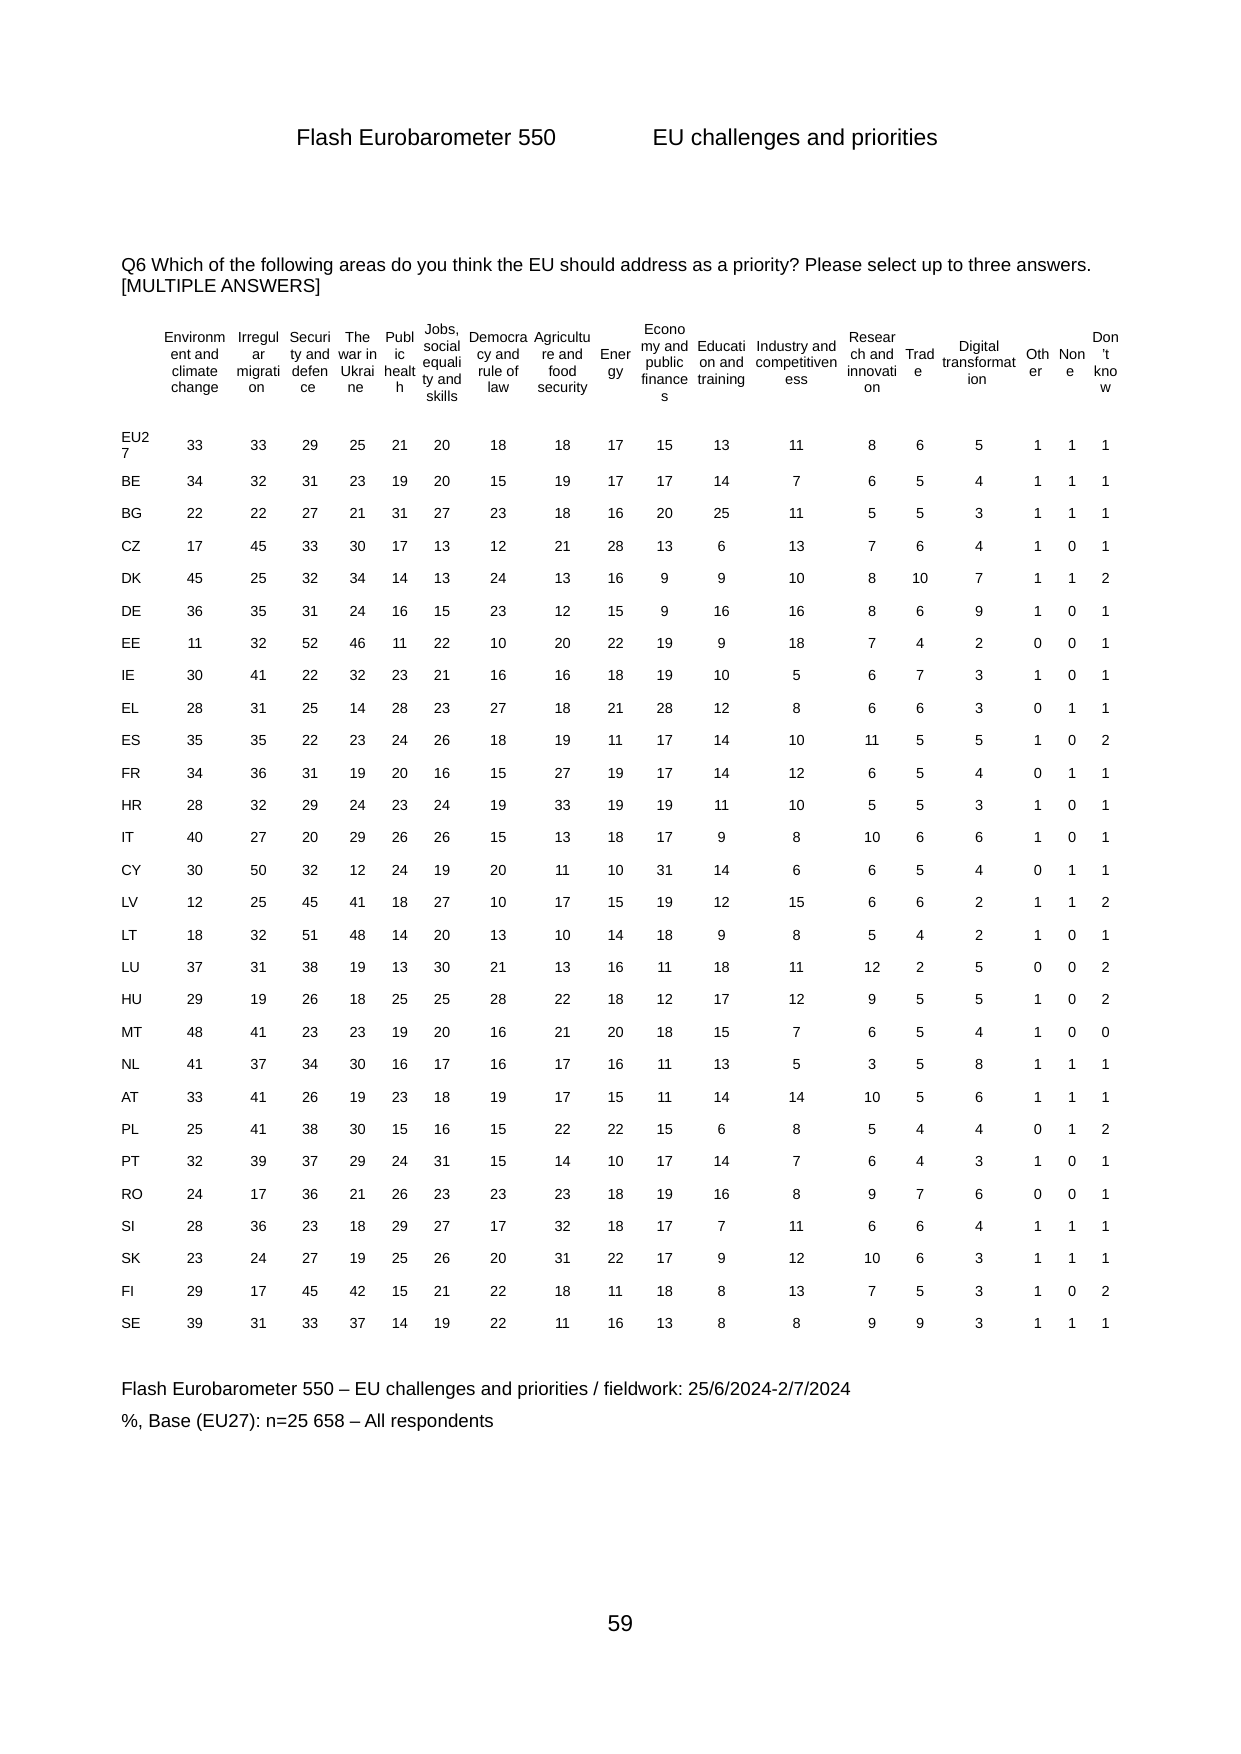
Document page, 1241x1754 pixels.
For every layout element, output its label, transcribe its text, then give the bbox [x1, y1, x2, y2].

table_cell [842, 1340, 902, 1372]
table_cell 5 [902, 1080, 938, 1113]
table_cell 0 [1055, 595, 1089, 627]
table_cell 1 [1089, 756, 1122, 789]
table_cell 21 [334, 1178, 381, 1210]
table_cell 0 [1020, 1113, 1055, 1145]
table_cell 5 [902, 724, 938, 756]
table_cell 2 [938, 886, 1020, 918]
table_cell 32 [334, 659, 381, 692]
table_cell 15 [594, 595, 637, 627]
table_cell 12 [531, 595, 594, 627]
table_cell 4 [938, 465, 1020, 497]
table_cell 14 [751, 1080, 842, 1113]
table_cell 12 [692, 692, 751, 724]
table_cell [153, 886, 158, 918]
table_cell 1 [1055, 1307, 1089, 1339]
table_cell 24 [465, 562, 531, 594]
table_cell [153, 983, 158, 1016]
table_cell 48 [334, 919, 381, 951]
table_cell [153, 1243, 158, 1275]
table_cell 1 [1055, 562, 1089, 594]
table_cell 13 [637, 1307, 692, 1339]
table_cell [118, 299, 153, 426]
table_cell 14 [692, 854, 751, 886]
table_cell 23 [334, 724, 381, 756]
table_cell 30 [334, 1048, 381, 1080]
table_cell 18 [465, 426, 531, 465]
table_cell Irregular migration [231, 299, 286, 426]
table_cell 5 [902, 983, 938, 1016]
table_cell 13 [637, 530, 692, 562]
table_cell 0 [1020, 1178, 1055, 1210]
table_cell 20 [637, 497, 692, 530]
table_cell 3 [938, 1275, 1020, 1307]
table_cell 21 [419, 1275, 465, 1307]
table_cell 16 [594, 497, 637, 530]
table_cell 18 [531, 426, 594, 465]
table_cell 1 [1020, 465, 1055, 497]
table_cell 11 [531, 1307, 594, 1339]
table_cell 18 [637, 1275, 692, 1307]
table_cell 42 [334, 1275, 381, 1307]
table_cell 18 [531, 1275, 594, 1307]
table_cell 16 [594, 1307, 637, 1339]
table_cell 7 [902, 1178, 938, 1210]
table_cell 24 [231, 1243, 286, 1275]
table_cell 17 [159, 530, 231, 562]
table_cell [1089, 1340, 1122, 1372]
table_cell EU27 [118, 426, 153, 465]
table_cell 23 [419, 1178, 465, 1210]
table_cell 26 [419, 1243, 465, 1275]
table_cell 1 [1020, 659, 1055, 692]
table_cell 14 [594, 919, 637, 951]
table_cell 19 [381, 465, 418, 497]
table_cell 22 [231, 497, 286, 530]
table_cell 3 [938, 1243, 1020, 1275]
table_cell 7 [938, 562, 1020, 594]
table_cell 15 [381, 1275, 418, 1307]
table_cell 3 [842, 1048, 902, 1080]
table_cell Energy [594, 299, 637, 426]
table_cell 6 [902, 1210, 938, 1242]
table_cell 1 [1020, 1243, 1055, 1275]
table_cell 13 [531, 951, 594, 983]
table_cell 1 [1020, 497, 1055, 530]
table_cell PL [118, 1113, 153, 1145]
table_cell 16 [594, 951, 637, 983]
table_cell 31 [381, 497, 418, 530]
table_cell 17 [531, 1048, 594, 1080]
table_cell 11 [751, 951, 842, 983]
table_cell 35 [231, 724, 286, 756]
table_cell Don’t know [1089, 299, 1122, 426]
table_cell 14 [381, 1307, 418, 1339]
table_cell 36 [231, 756, 286, 789]
table_cell 25 [419, 983, 465, 1016]
table_cell [531, 1340, 594, 1372]
table_cell 31 [231, 692, 286, 724]
table_cell 11 [637, 1048, 692, 1080]
table_cell 12 [159, 886, 231, 918]
table_cell [1020, 1340, 1055, 1372]
table_cell 19 [419, 854, 465, 886]
table_cell 6 [842, 854, 902, 886]
table_cell [637, 1340, 692, 1372]
table_cell 5 [902, 854, 938, 886]
table_cell 8 [692, 1275, 751, 1307]
table_cell 19 [334, 951, 381, 983]
table_cell Other [1020, 299, 1055, 426]
table_cell 9 [842, 1178, 902, 1210]
table_cell 0 [1089, 1016, 1122, 1048]
table_cell ES [118, 724, 153, 756]
table_cell 31 [286, 595, 334, 627]
table_cell 26 [286, 1080, 334, 1113]
table_cell [153, 692, 158, 724]
table_cell 19 [334, 1243, 381, 1275]
table_cell 34 [159, 756, 231, 789]
table_cell 6 [902, 821, 938, 854]
table_cell 6 [692, 1113, 751, 1145]
table_cell [153, 497, 158, 530]
table_cell 23 [381, 659, 418, 692]
table_cell 15 [465, 756, 531, 789]
table_cell 11 [381, 627, 418, 659]
table_cell 1 [1020, 919, 1055, 951]
table_cell 4 [938, 530, 1020, 562]
table_cell Jobs, social equality and skills [419, 299, 465, 426]
table_cell 23 [381, 1080, 418, 1113]
table_cell 37 [231, 1048, 286, 1080]
table_cell 14 [692, 1145, 751, 1178]
table_cell 13 [465, 919, 531, 951]
table_cell 17 [381, 530, 418, 562]
table_cell 15 [637, 426, 692, 465]
table_cell Agriculture and food security [531, 299, 594, 426]
table_cell 8 [842, 595, 902, 627]
table_cell 16 [465, 1016, 531, 1048]
table_cell 19 [531, 724, 594, 756]
table_cell [153, 659, 158, 692]
table_cell 14 [531, 1145, 594, 1178]
table_cell 0 [1055, 1145, 1089, 1178]
table_cell 17 [594, 465, 637, 497]
table_cell 1 [1020, 724, 1055, 756]
table_cell 33 [159, 1080, 231, 1113]
table_cell 4 [938, 756, 1020, 789]
table_cell [751, 1340, 842, 1372]
table_cell 20 [465, 1243, 531, 1275]
table_cell 1 [1055, 854, 1089, 886]
table_cell 24 [381, 854, 418, 886]
table_cell 31 [419, 1145, 465, 1178]
table_cell 8 [692, 1307, 751, 1339]
table_cell 27 [419, 1210, 465, 1242]
table_cell [153, 299, 158, 426]
table_cell 17 [419, 1048, 465, 1080]
table_cell 1 [1089, 595, 1122, 627]
table_cell [159, 1340, 231, 1372]
table_cell Education and training [692, 299, 751, 426]
table_cell 19 [637, 886, 692, 918]
table_cell 21 [381, 426, 418, 465]
table_cell The war in Ukraine [334, 299, 381, 426]
table_cell 14 [692, 465, 751, 497]
table_cell 1 [1020, 426, 1055, 465]
table_cell 19 [637, 789, 692, 821]
table_cell 2 [902, 951, 938, 983]
table_cell 22 [286, 724, 334, 756]
table_cell 17 [692, 983, 751, 1016]
table_cell 11 [842, 724, 902, 756]
table_cell 1 [1055, 497, 1089, 530]
table_cell 25 [692, 497, 751, 530]
table_cell 29 [286, 789, 334, 821]
table_cell 13 [531, 562, 594, 594]
table_cell 11 [751, 426, 842, 465]
table_cell 19 [637, 627, 692, 659]
table_cell 32 [231, 465, 286, 497]
table_cell 38 [286, 951, 334, 983]
table_cell 19 [594, 756, 637, 789]
table_cell 38 [286, 1113, 334, 1145]
table_cell 29 [334, 821, 381, 854]
table_cell 8 [751, 692, 842, 724]
table_cell 5 [842, 919, 902, 951]
table_cell 5 [842, 497, 902, 530]
table_cell 1 [1020, 983, 1055, 1016]
table_cell 19 [334, 756, 381, 789]
table_cell SE [118, 1307, 153, 1339]
table_cell [938, 1340, 1020, 1372]
table_cell 3 [938, 692, 1020, 724]
table_cell 10 [594, 854, 637, 886]
table_cell SK [118, 1243, 153, 1275]
table_cell 22 [286, 659, 334, 692]
table_cell NL [118, 1048, 153, 1080]
table_cell 13 [531, 821, 594, 854]
table_cell 7 [751, 1145, 842, 1178]
table_cell 1 [1055, 426, 1089, 465]
table_cell Public health [381, 299, 418, 426]
table_cell 31 [231, 951, 286, 983]
table_cell 6 [902, 530, 938, 562]
table_cell 25 [334, 426, 381, 465]
table_cell 6 [902, 692, 938, 724]
table_cell 21 [419, 659, 465, 692]
table_cell 25 [381, 1243, 418, 1275]
table_cell 18 [334, 1210, 381, 1242]
table_cell 2 [1089, 1113, 1122, 1145]
table_cell 15 [594, 886, 637, 918]
table_cell IT [118, 821, 153, 854]
table_cell 22 [419, 627, 465, 659]
table_cell 1 [1020, 595, 1055, 627]
table_cell 23 [286, 1016, 334, 1048]
table_cell 2 [1089, 886, 1122, 918]
table_cell 25 [381, 983, 418, 1016]
table_cell 1 [1055, 1113, 1089, 1145]
table_cell 24 [334, 789, 381, 821]
table_cell Environment and climate change [159, 299, 231, 426]
table_cell 1 [1055, 465, 1089, 497]
table_cell 0 [1055, 951, 1089, 983]
table_cell 23 [465, 595, 531, 627]
table_cell Digital transformation [938, 299, 1020, 426]
table_cell 32 [286, 854, 334, 886]
table_cell 20 [419, 465, 465, 497]
table_cell 6 [902, 426, 938, 465]
table_cell 17 [637, 1145, 692, 1178]
table_cell 21 [531, 1016, 594, 1048]
table_cell 1 [1055, 1210, 1089, 1242]
table_cell 9 [938, 595, 1020, 627]
table_cell [231, 1340, 286, 1372]
table_cell 26 [381, 821, 418, 854]
table_cell RO [118, 1178, 153, 1210]
table_cell [902, 1340, 938, 1372]
table_cell 0 [1055, 659, 1089, 692]
table_cell 5 [751, 1048, 842, 1080]
table_cell 18 [334, 983, 381, 1016]
table_cell 11 [637, 951, 692, 983]
table_cell 2 [1089, 1275, 1122, 1307]
table_cell [153, 821, 158, 854]
table_cell 10 [902, 562, 938, 594]
table_cell 11 [637, 1080, 692, 1113]
table_cell 18 [419, 1080, 465, 1113]
table_cell 30 [419, 951, 465, 983]
table_cell 41 [334, 886, 381, 918]
table_cell None [1055, 299, 1089, 426]
table_cell 1 [1089, 1145, 1122, 1178]
table_cell 4 [902, 1113, 938, 1145]
table_cell 41 [231, 1113, 286, 1145]
table_cell 45 [231, 530, 286, 562]
table_cell 16 [692, 1178, 751, 1210]
table_cell 14 [692, 1080, 751, 1113]
table_cell 20 [286, 821, 334, 854]
table_cell 37 [159, 951, 231, 983]
table_cell 37 [334, 1307, 381, 1339]
table_cell 35 [231, 595, 286, 627]
table_cell 1 [1055, 692, 1089, 724]
table_cell 19 [231, 983, 286, 1016]
table_cell 1 [1089, 1243, 1122, 1275]
table_cell 0 [1055, 1178, 1089, 1210]
table_cell PT [118, 1145, 153, 1178]
table_cell 15 [465, 821, 531, 854]
table_cell 2 [938, 627, 1020, 659]
table_cell 5 [902, 1016, 938, 1048]
table_cell 23 [286, 1210, 334, 1242]
table_cell 41 [231, 1016, 286, 1048]
table_cell 27 [231, 821, 286, 854]
table_cell 2 [1089, 724, 1122, 756]
table_cell 5 [902, 789, 938, 821]
table_cell 0 [1055, 919, 1089, 951]
table_cell 39 [159, 1307, 231, 1339]
table_cell LV [118, 886, 153, 918]
table_cell 6 [938, 1080, 1020, 1113]
table_cell 8 [751, 919, 842, 951]
table_cell FR [118, 756, 153, 789]
table_cell 8 [842, 426, 902, 465]
table_cell 0 [1020, 692, 1055, 724]
table_cell 3 [938, 1145, 1020, 1178]
table_cell 41 [231, 1080, 286, 1113]
table_cell 23 [334, 465, 381, 497]
table_cell 8 [938, 1048, 1020, 1080]
table_cell HU [118, 983, 153, 1016]
table_cell 34 [286, 1048, 334, 1080]
table_cell 12 [334, 854, 381, 886]
table_cell 2 [1089, 983, 1122, 1016]
table_cell [153, 595, 158, 627]
table_cell 12 [465, 530, 531, 562]
table_cell 1 [1089, 1048, 1122, 1080]
table_cell 8 [751, 821, 842, 854]
table_cell 9 [637, 595, 692, 627]
table_cell 5 [938, 426, 1020, 465]
table_cell 20 [381, 756, 418, 789]
table_cell Industry and competitiveness [751, 299, 842, 426]
table_cell SI [118, 1210, 153, 1242]
table_cell 32 [286, 562, 334, 594]
table_cell 8 [751, 1307, 842, 1339]
table_cell BE [118, 465, 153, 497]
table_cell 22 [531, 983, 594, 1016]
table_cell 4 [938, 1113, 1020, 1145]
table_cell 20 [419, 426, 465, 465]
table_cell 22 [465, 1307, 531, 1339]
table_cell 11 [594, 724, 637, 756]
table_cell 19 [419, 1307, 465, 1339]
table_cell Security and defence [286, 299, 334, 426]
table_cell 16 [381, 1048, 418, 1080]
table_cell 17 [465, 1210, 531, 1242]
table_cell 5 [938, 983, 1020, 1016]
table_cell 5 [902, 465, 938, 497]
table_cell 17 [637, 465, 692, 497]
table_cell 36 [159, 595, 231, 627]
table_cell 8 [751, 1178, 842, 1210]
table_cell Trade [902, 299, 938, 426]
table_cell 11 [594, 1275, 637, 1307]
table_cell 15 [465, 465, 531, 497]
table_cell 28 [381, 692, 418, 724]
table_cell 18 [531, 497, 594, 530]
table_cell 2 [938, 919, 1020, 951]
table_cell 1 [1020, 1275, 1055, 1307]
table_cell 22 [531, 1113, 594, 1145]
table_cell [153, 426, 158, 465]
table_cell 30 [159, 854, 231, 886]
table_cell [153, 1048, 158, 1080]
table_cell 13 [692, 1048, 751, 1080]
table_cell 26 [419, 724, 465, 756]
table_cell 15 [594, 1080, 637, 1113]
table_cell 6 [842, 886, 902, 918]
table_cell 17 [637, 1210, 692, 1242]
table_cell 1 [1089, 692, 1122, 724]
table_cell 36 [231, 1210, 286, 1242]
table_cell 13 [381, 951, 418, 983]
table_cell 13 [692, 426, 751, 465]
table_cell MT [118, 1016, 153, 1048]
table_cell 9 [902, 1307, 938, 1339]
table_cell 23 [381, 789, 418, 821]
table_cell 18 [594, 659, 637, 692]
table_cell 4 [902, 919, 938, 951]
table_cell [153, 951, 158, 983]
table_cell Flash Eurobarometer 550 – EU challenges and priorities / fieldwork: 25/6/2024-2/7/2024 [118, 1372, 1122, 1404]
table_cell 14 [692, 756, 751, 789]
table_cell 11 [751, 497, 842, 530]
table_cell LT [118, 919, 153, 951]
table_cell 11 [159, 627, 231, 659]
table_cell %, Base (EU27): n=25 658 – All respondents [118, 1404, 1122, 1437]
table_cell 19 [637, 1178, 692, 1210]
table_cell 18 [751, 627, 842, 659]
table_cell 13 [751, 530, 842, 562]
table_cell 0 [1055, 983, 1089, 1016]
table_cell 6 [842, 1145, 902, 1178]
table_cell 7 [692, 1210, 751, 1242]
table_cell 16 [594, 562, 637, 594]
table_cell 17 [231, 1178, 286, 1210]
table_cell [153, 1016, 158, 1048]
table_cell 7 [751, 1016, 842, 1048]
table_cell 16 [751, 595, 842, 627]
table_cell 11 [531, 854, 594, 886]
table_cell 1 [1020, 1080, 1055, 1113]
table_cell 16 [692, 595, 751, 627]
table_cell 20 [531, 627, 594, 659]
table_cell 9 [692, 1243, 751, 1275]
table_cell [118, 1340, 153, 1372]
table_cell 5 [938, 724, 1020, 756]
table_cell 33 [286, 530, 334, 562]
table_cell 1 [1020, 1145, 1055, 1178]
table_cell 28 [594, 530, 637, 562]
table_cell 45 [286, 886, 334, 918]
table_cell CZ [118, 530, 153, 562]
table_cell 1 [1020, 789, 1055, 821]
table_cell 4 [938, 1016, 1020, 1048]
table_cell 13 [751, 1275, 842, 1307]
table_cell 39 [231, 1145, 286, 1178]
table_cell 10 [751, 562, 842, 594]
table_cell 21 [531, 530, 594, 562]
table_cell 45 [159, 562, 231, 594]
table_cell 45 [286, 1275, 334, 1307]
table_cell 24 [381, 1145, 418, 1178]
table_cell 1 [1089, 659, 1122, 692]
table_cell 18 [637, 1016, 692, 1048]
table_cell 1 [1020, 1307, 1055, 1339]
table_cell 30 [334, 1113, 381, 1145]
table_cell 6 [842, 692, 902, 724]
table_cell 18 [594, 821, 637, 854]
table_cell 10 [751, 789, 842, 821]
table_cell 33 [531, 789, 594, 821]
table_cell 1 [1020, 1048, 1055, 1080]
table_cell 3 [938, 497, 1020, 530]
table_cell 6 [902, 595, 938, 627]
table_cell 14 [381, 919, 418, 951]
table_cell [153, 562, 158, 594]
table_cell 23 [334, 1016, 381, 1048]
table_cell 24 [419, 789, 465, 821]
table_cell Research and innovation [842, 299, 902, 426]
table_cell EL [118, 692, 153, 724]
table_cell 32 [231, 627, 286, 659]
table_cell 4 [902, 1145, 938, 1178]
table_cell BG [118, 497, 153, 530]
table_cell 17 [231, 1275, 286, 1307]
table_cell 6 [938, 1178, 1020, 1210]
table_cell 19 [531, 465, 594, 497]
table_cell 1 [1089, 1178, 1122, 1210]
table_cell 1 [1089, 854, 1122, 886]
table_cell 18 [594, 1178, 637, 1210]
table_cell AT [118, 1080, 153, 1113]
table_cell 31 [286, 756, 334, 789]
table_cell 0 [1020, 627, 1055, 659]
table_cell 0 [1055, 1275, 1089, 1307]
table_cell 23 [531, 1178, 594, 1210]
table_cell 7 [842, 627, 902, 659]
table_cell 1 [1089, 497, 1122, 530]
table_cell 10 [751, 724, 842, 756]
table_cell 1 [1089, 919, 1122, 951]
table_cell 33 [159, 426, 231, 465]
table_cell 13 [419, 562, 465, 594]
table_cell 20 [465, 854, 531, 886]
table_cell 15 [465, 1113, 531, 1145]
table_cell 3 [938, 789, 1020, 821]
table_cell 4 [938, 1210, 1020, 1242]
table_cell 10 [842, 821, 902, 854]
table_cell Democracy and rule of law [465, 299, 531, 426]
table_cell 18 [159, 919, 231, 951]
table_cell 4 [902, 627, 938, 659]
table_cell 0 [1055, 1016, 1089, 1048]
table_cell 22 [594, 1113, 637, 1145]
table_cell 22 [594, 1243, 637, 1275]
table_cell 9 [692, 821, 751, 854]
table_cell 12 [751, 1243, 842, 1275]
table_cell 0 [1055, 724, 1089, 756]
table_cell 23 [465, 497, 531, 530]
table_cell 18 [594, 1210, 637, 1242]
table_cell 18 [692, 951, 751, 983]
table_cell 25 [231, 562, 286, 594]
table_cell 15 [419, 595, 465, 627]
table_cell 2 [1089, 562, 1122, 594]
table_cell 5 [902, 1048, 938, 1080]
table_cell [465, 1340, 531, 1372]
table_cell HR [118, 789, 153, 821]
table_cell 15 [692, 1016, 751, 1048]
table_cell 14 [381, 562, 418, 594]
table_cell 17 [637, 1243, 692, 1275]
table_cell 25 [159, 1113, 231, 1145]
table_cell EE [118, 627, 153, 659]
table_cell 11 [692, 789, 751, 821]
table_cell 22 [465, 1275, 531, 1307]
table_cell 6 [842, 1210, 902, 1242]
table_cell 32 [231, 789, 286, 821]
table_cell 20 [419, 1016, 465, 1048]
table_cell 28 [159, 692, 231, 724]
table_cell 18 [637, 919, 692, 951]
table_cell 21 [594, 692, 637, 724]
table_cell 6 [751, 854, 842, 886]
table_cell 1 [1089, 530, 1122, 562]
table_cell 12 [637, 983, 692, 1016]
table_cell [153, 1340, 158, 1372]
table_cell 20 [419, 919, 465, 951]
table_cell 32 [531, 1210, 594, 1242]
table_cell 8 [842, 562, 902, 594]
table_cell 1 [1089, 627, 1122, 659]
table_cell 6 [842, 659, 902, 692]
table_cell [286, 1340, 334, 1372]
table_cell 37 [286, 1145, 334, 1178]
table_cell [153, 854, 158, 886]
table_cell 12 [751, 756, 842, 789]
table_cell 9 [637, 562, 692, 594]
table_cell [153, 1307, 158, 1339]
table_cell 16 [531, 659, 594, 692]
table_cell 17 [637, 724, 692, 756]
table_cell LU [118, 951, 153, 983]
table_cell 40 [159, 821, 231, 854]
table_cell 31 [286, 465, 334, 497]
table_cell 9 [842, 983, 902, 1016]
table_cell [153, 919, 158, 951]
table_cell 6 [902, 1243, 938, 1275]
table_cell 17 [531, 1080, 594, 1113]
table_cell 29 [334, 1145, 381, 1178]
table_cell 8 [751, 1113, 842, 1145]
table_cell 28 [637, 692, 692, 724]
table_cell 19 [381, 1016, 418, 1048]
table_cell 34 [334, 562, 381, 594]
table_cell Economy and public finances [637, 299, 692, 426]
table_cell 7 [842, 1275, 902, 1307]
table_cell 0 [1020, 854, 1055, 886]
table_cell 1 [1089, 789, 1122, 821]
table_cell 15 [465, 1145, 531, 1178]
table_cell 1 [1055, 756, 1089, 789]
table_cell 1 [1089, 465, 1122, 497]
table_cell 17 [637, 821, 692, 854]
table_cell 31 [531, 1243, 594, 1275]
table_cell 30 [334, 530, 381, 562]
table_cell 14 [334, 692, 381, 724]
table_cell 16 [594, 1048, 637, 1080]
table_cell 26 [381, 1178, 418, 1210]
table_cell 29 [381, 1210, 418, 1242]
table_cell 1 [1055, 1243, 1089, 1275]
table_cell 25 [286, 692, 334, 724]
table_cell [153, 724, 158, 756]
table_cell 4 [938, 854, 1020, 886]
table_cell 23 [159, 1243, 231, 1275]
table_cell 15 [751, 886, 842, 918]
table_cell [692, 1340, 751, 1372]
table_cell 18 [381, 886, 418, 918]
table_cell 5 [938, 951, 1020, 983]
table_cell 1 [1020, 562, 1055, 594]
table_cell 18 [594, 983, 637, 1016]
table_cell 3 [938, 659, 1020, 692]
table_cell 1 [1055, 886, 1089, 918]
table_cell 10 [465, 886, 531, 918]
table_cell DE [118, 595, 153, 627]
table_cell 30 [159, 659, 231, 692]
table_cell 6 [938, 821, 1020, 854]
table_cell [594, 1340, 637, 1372]
table_cell [153, 1113, 158, 1145]
table_cell 27 [286, 497, 334, 530]
table_cell 2 [1089, 951, 1122, 983]
table_cell [153, 1210, 158, 1242]
table_cell [153, 1145, 158, 1178]
table_cell 9 [692, 562, 751, 594]
table_cell 50 [231, 854, 286, 886]
table_cell 19 [334, 1080, 381, 1113]
table_cell 5 [842, 1113, 902, 1145]
table_cell 9 [842, 1307, 902, 1339]
table_cell 1 [1055, 1048, 1089, 1080]
table_cell 16 [381, 595, 418, 627]
table_cell 0 [1055, 821, 1089, 854]
table_cell 17 [594, 426, 637, 465]
table_cell 27 [531, 756, 594, 789]
table_cell 23 [465, 1178, 531, 1210]
table_cell 48 [159, 1016, 231, 1048]
table_cell 1 [1020, 886, 1055, 918]
table_cell 23 [419, 692, 465, 724]
table_cell 26 [419, 821, 465, 854]
table_cell 19 [465, 1080, 531, 1113]
table_cell 25 [231, 886, 286, 918]
table_cell 32 [159, 1145, 231, 1178]
table_cell 1 [1089, 426, 1122, 465]
table_cell 31 [231, 1307, 286, 1339]
table_cell 9 [692, 627, 751, 659]
table_cell 12 [842, 951, 902, 983]
table_cell 32 [231, 919, 286, 951]
table_cell 1 [1089, 1080, 1122, 1113]
table_cell 10 [692, 659, 751, 692]
table_cell 10 [465, 627, 531, 659]
table_cell 1 [1020, 1016, 1055, 1048]
table_cell 52 [286, 627, 334, 659]
table_cell [153, 530, 158, 562]
table_cell IE [118, 659, 153, 692]
table_cell 19 [637, 659, 692, 692]
table_cell 1 [1089, 1307, 1122, 1339]
table_cell 36 [286, 1178, 334, 1210]
table_cell 10 [842, 1080, 902, 1113]
table_cell 0 [1020, 756, 1055, 789]
table_cell 1 [1020, 1210, 1055, 1242]
table_cell 6 [902, 886, 938, 918]
table_cell 21 [465, 951, 531, 983]
table_cell 5 [842, 789, 902, 821]
table_cell 6 [692, 530, 751, 562]
table_cell 17 [637, 756, 692, 789]
table_cell 11 [751, 1210, 842, 1242]
table_cell 1 [1020, 821, 1055, 854]
table_cell 28 [465, 983, 531, 1016]
table_cell 5 [902, 756, 938, 789]
table_cell [153, 756, 158, 789]
table_cell [1055, 1340, 1089, 1372]
table_cell 27 [419, 886, 465, 918]
table_cell 19 [465, 789, 531, 821]
table_cell 29 [286, 426, 334, 465]
table_cell FI [118, 1275, 153, 1307]
table_cell 16 [419, 1113, 465, 1145]
table_cell 0 [1055, 627, 1089, 659]
table_cell 14 [692, 724, 751, 756]
table_cell 7 [902, 659, 938, 692]
table_cell 10 [594, 1145, 637, 1178]
table_cell 1 [1020, 530, 1055, 562]
table_cell 22 [159, 497, 231, 530]
table_cell 1 [1055, 1080, 1089, 1113]
table_cell 6 [842, 1016, 902, 1048]
table_cell 1 [1089, 1210, 1122, 1242]
table_cell 20 [594, 1016, 637, 1048]
table_cell 33 [286, 1307, 334, 1339]
table_cell 24 [159, 1178, 231, 1210]
table_cell CY [118, 854, 153, 886]
table_cell 7 [842, 530, 902, 562]
table_cell 18 [465, 724, 531, 756]
table_cell 35 [159, 724, 231, 756]
table_cell 12 [692, 886, 751, 918]
table_cell 31 [637, 854, 692, 886]
table_cell 27 [419, 497, 465, 530]
table_cell 18 [531, 692, 594, 724]
table_cell [334, 1340, 381, 1372]
table_cell 21 [334, 497, 381, 530]
table_cell 5 [902, 497, 938, 530]
table_cell 0 [1055, 530, 1089, 562]
table_cell 41 [159, 1048, 231, 1080]
table_cell 7 [751, 465, 842, 497]
table_cell 27 [465, 692, 531, 724]
table_cell 22 [594, 627, 637, 659]
table_cell 5 [751, 659, 842, 692]
table_cell 17 [531, 886, 594, 918]
table_cell DK [118, 562, 153, 594]
table_cell 29 [159, 1275, 231, 1307]
table_cell 24 [334, 595, 381, 627]
table_cell [153, 627, 158, 659]
table_cell 6 [842, 465, 902, 497]
table_cell 19 [594, 789, 637, 821]
table_cell 27 [286, 1243, 334, 1275]
table_cell 24 [381, 724, 418, 756]
table_cell [153, 1080, 158, 1113]
table_cell [419, 1340, 465, 1372]
table_cell 26 [286, 983, 334, 1016]
table_cell 15 [381, 1113, 418, 1145]
table_cell 46 [334, 627, 381, 659]
table_cell 51 [286, 919, 334, 951]
table_cell 29 [159, 983, 231, 1016]
table_cell 34 [159, 465, 231, 497]
table_cell [153, 1275, 158, 1307]
table_cell 9 [692, 919, 751, 951]
table_cell 0 [1055, 789, 1089, 821]
table_cell 33 [231, 426, 286, 465]
table_header Q6 Which of the following areas do you think the EU should address as a priority? Please select up to three answers. [MULTIPLE ANSWERS] [118, 250, 1122, 299]
table_cell 28 [159, 789, 231, 821]
table_cell 13 [419, 530, 465, 562]
table_cell 16 [419, 756, 465, 789]
table_cell [153, 465, 158, 497]
table_cell 15 [637, 1113, 692, 1145]
table_cell 1 [1089, 821, 1122, 854]
table_cell 10 [531, 919, 594, 951]
table_cell 0 [1020, 951, 1055, 983]
table_cell 10 [842, 1243, 902, 1275]
table_cell 6 [842, 756, 902, 789]
table_cell 5 [902, 1275, 938, 1307]
table_cell [153, 789, 158, 821]
table_cell [153, 1178, 158, 1210]
table_cell 3 [938, 1307, 1020, 1339]
table_cell 41 [231, 659, 286, 692]
table_cell 16 [465, 659, 531, 692]
table_cell 28 [159, 1210, 231, 1242]
table_cell 16 [465, 1048, 531, 1080]
table_cell [381, 1340, 418, 1372]
table_cell 12 [751, 983, 842, 1016]
